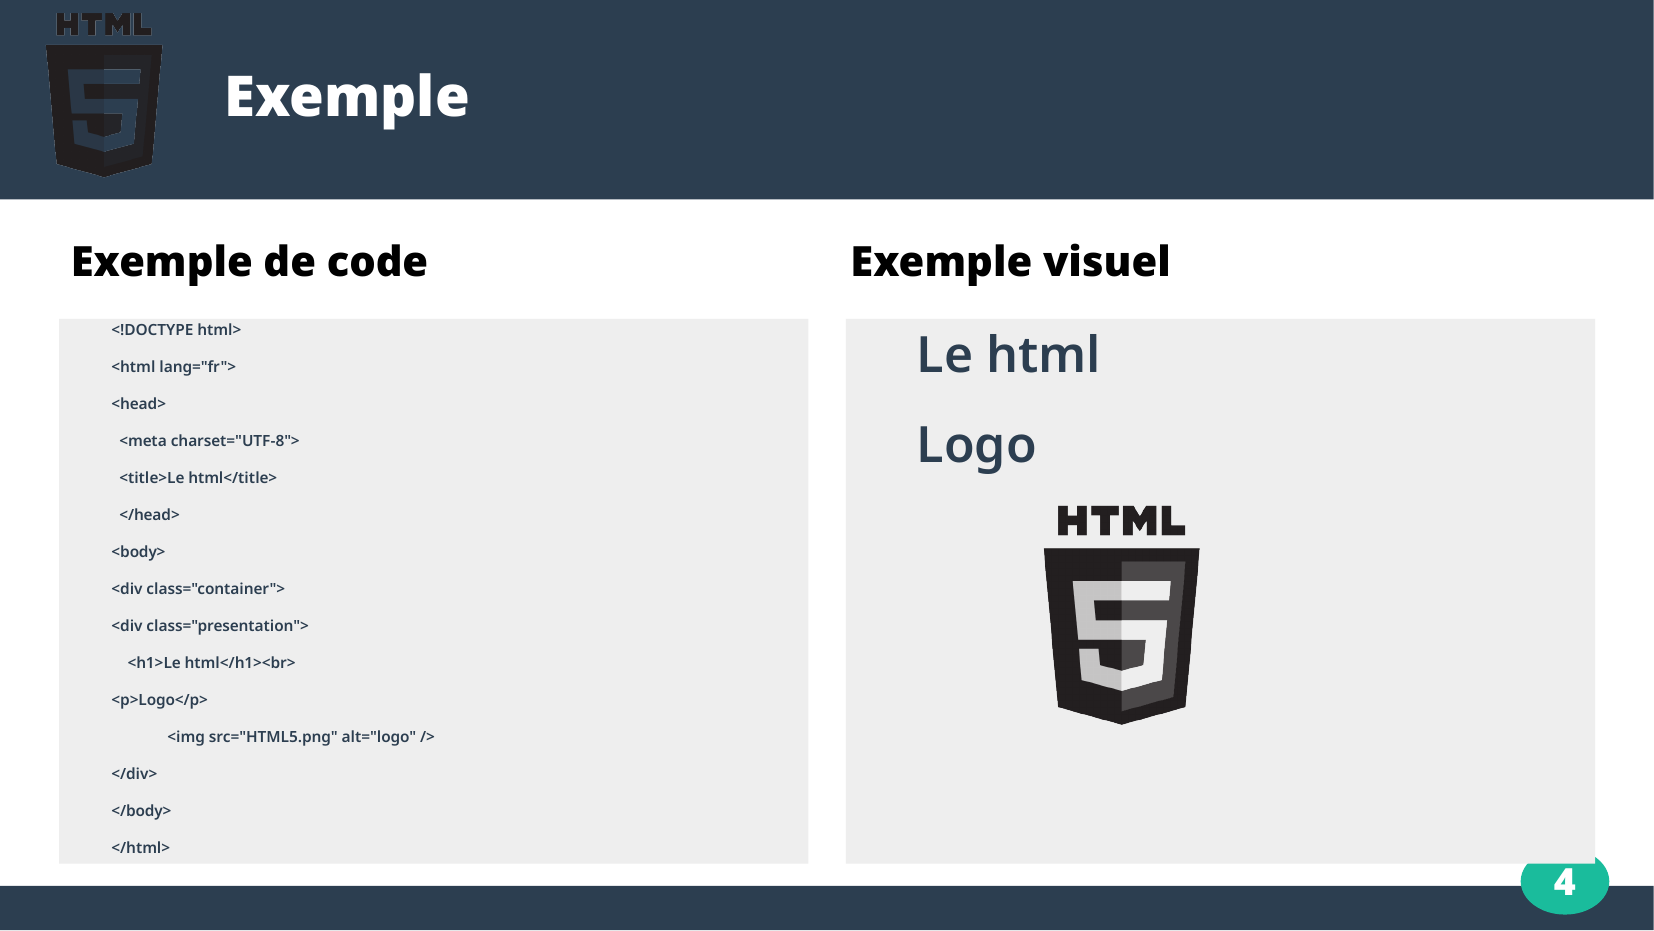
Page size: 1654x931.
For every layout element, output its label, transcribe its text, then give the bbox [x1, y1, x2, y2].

list Le html Logo [845, 318, 1596, 864]
title Exemple de code [70, 200, 792, 319]
title Exemple [224, 35, 1524, 154]
list <!DOCTYPE html> <html lang="fr"> <head> <meta charset="UTF-8"> <title>Le html</title> </head> <body> <div class="container"> <div class="presentation"> <h1>Le html</h1><br> <p>Logo</p> <img src="HTML5.png" alt="logo" /> </div> </body> </html> [59, 318, 809, 864]
title Exemple visuel [850, 200, 1583, 319]
picture [15, 6, 193, 184]
picture [1002, 496, 1241, 735]
